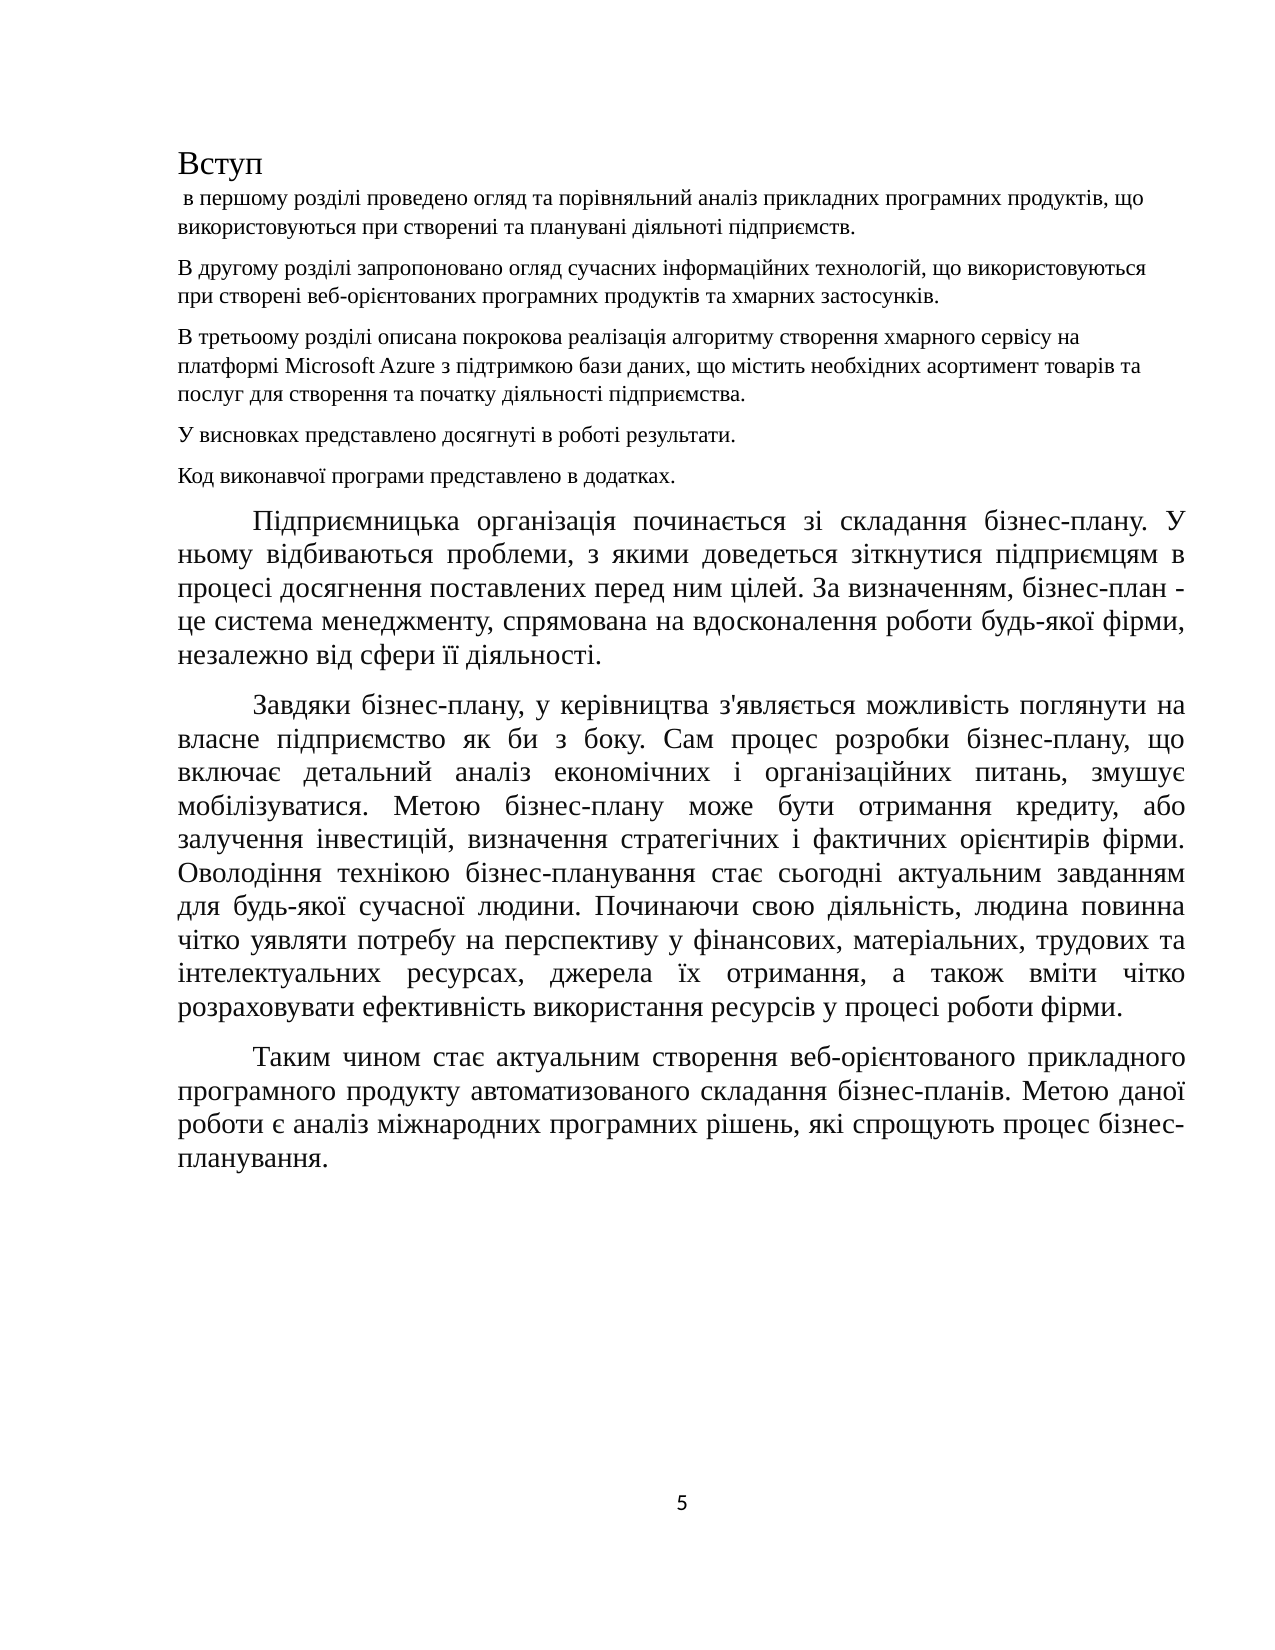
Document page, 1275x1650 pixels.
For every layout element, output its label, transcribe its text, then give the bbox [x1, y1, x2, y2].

text В третьоому розділі описана покрокова реалізація алгоритму створення хмарного сервісу на платформі Microsoft Azure з підтримкою бази даних, що містить необхідних асортимент товарів та послуг для створення та початку діяльності підприємства. [177, 323, 1186, 406]
text Підприємницька організація починається зі складання бізнес-плану. У ньому відбиваються проблеми, з якими доведеться зіткнутися підприємцям в процесі досягнення поставлених перед ним цілей. За визначенням, бізнес-план - це система менеджменту, спрямована на вдосконалення роботи будь-якої фірми, незалежно від сфери її діяльності. [177, 503, 1186, 671]
text Код виконавчої програми представлено в додатках. [177, 462, 1186, 488]
text Завдяки бізнес-плану, у керівництва з'являється можливість поглянути на власне підприємство як би з боку. Сам процес розробки бізнес-плану, що включає детальний аналіз економічних і організаційних питань, змушує мобілізуватися. Метою бізнес-плану може бути отримання кредиту, або залучення інвестицій, визначення стратегічних і фактичних орієнтирів фірми. Оволодіння технікою бізнес-планування стає сьогодні актуальним завданням для будь-якої сучасної людини. Починаючи свою діяльність, людина повинна чітко уявляти потребу на перспективу у фінансових, матеріальних, трудових та інтелектуальних ресурсах, джерела їх отримання, а також вміти чітко розраховувати ефективність використання ресурсів у процесі роботи фірми. [177, 687, 1186, 1023]
text В другому розділі запропоновано огляд сучасних інформаційних технологій, що використовуються при створені веб-орієнтованих програмних продуктів та хмарних застосунків. [177, 254, 1186, 309]
text Таким чином стає актуальним створення веб-орієнтованого прикладного програмного продукту автоматизованого складання бізнес-планів. Метою даної роботи є аналіз міжнародних програмних рішень, які спрощують процес бізнес-планування. [177, 1039, 1186, 1173]
text в першому розділі проведено огляд та порівняльний аналіз прикладних програмних продуктів, що використовуються при створениі та планувані діяльноті підприємств. [177, 184, 1186, 239]
subtitle Вступ [177, 143, 1186, 181]
text У висновках представлено досягнуті в роботі результати. [177, 421, 1186, 447]
